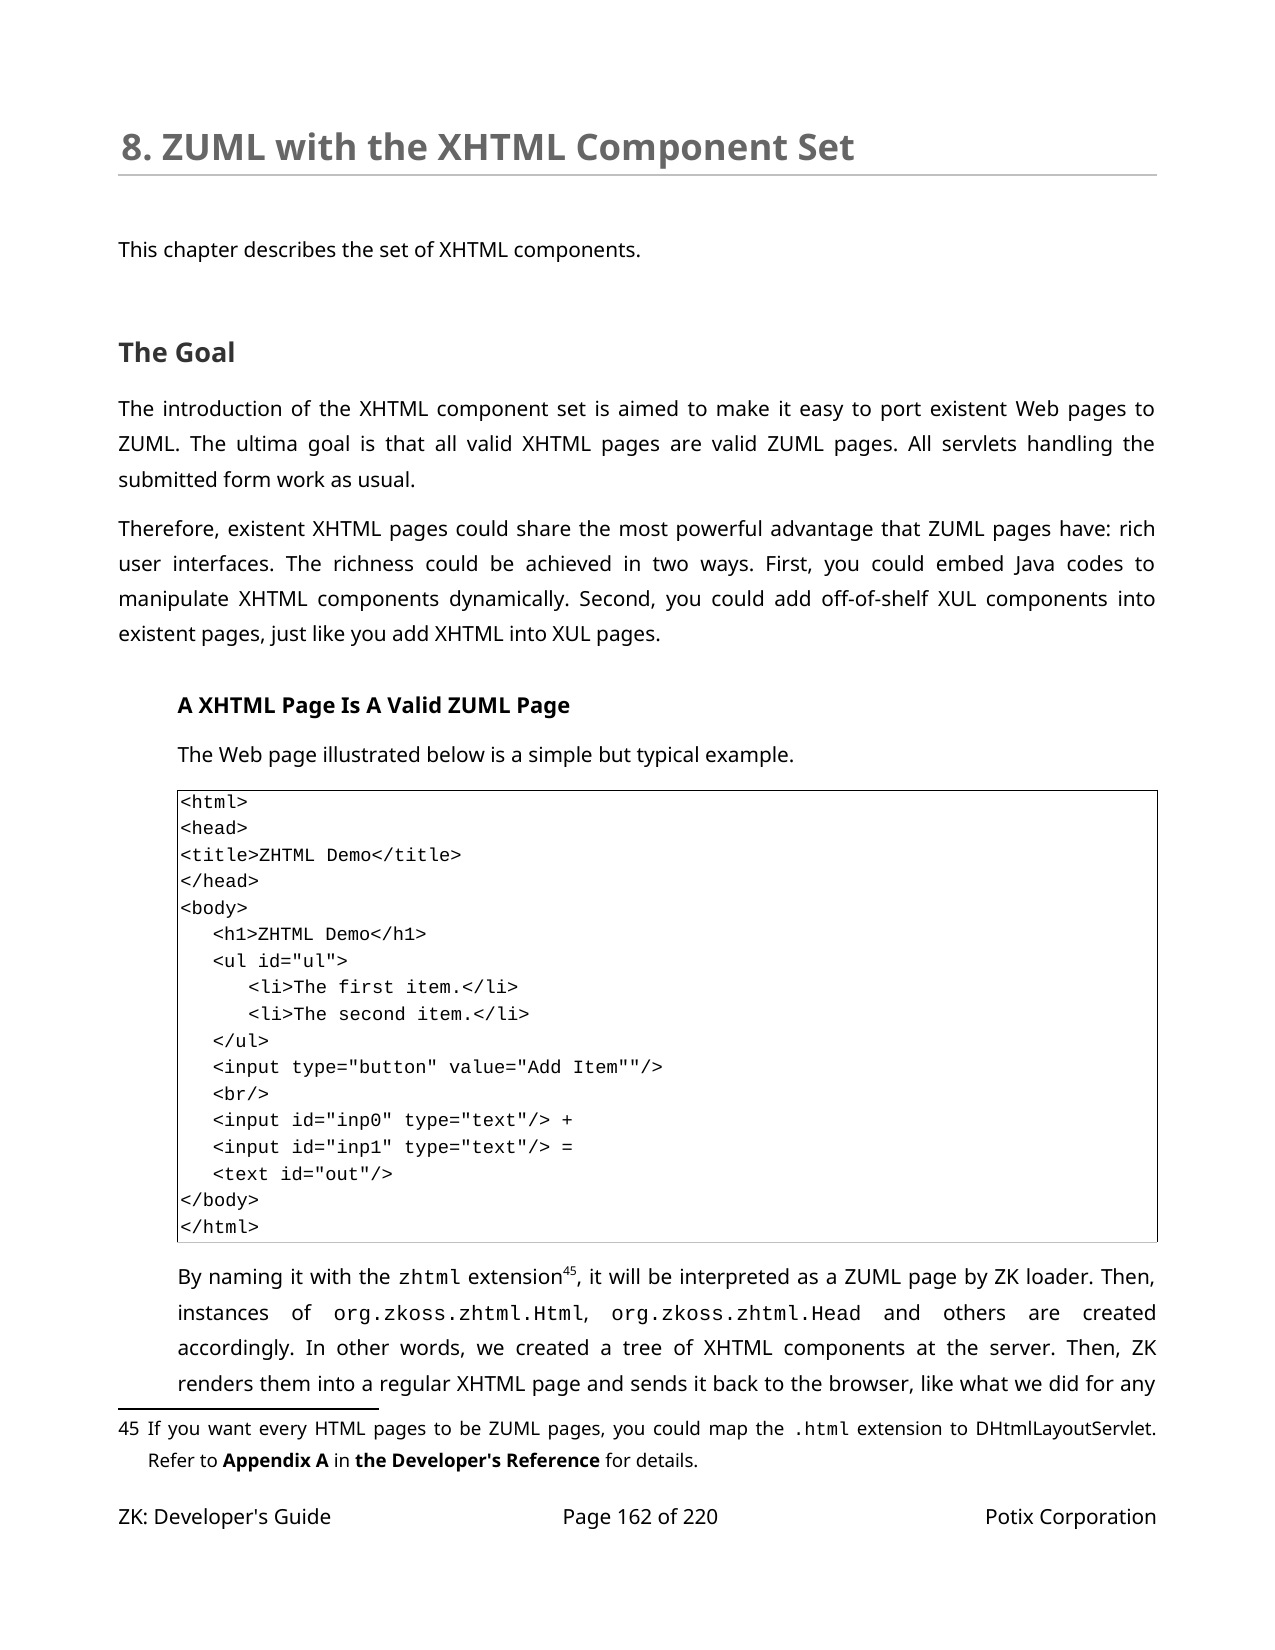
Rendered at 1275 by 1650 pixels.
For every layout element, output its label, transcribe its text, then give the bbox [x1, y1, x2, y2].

text The Web page illustrated below is a simple but typical example. [177, 741, 1157, 769]
text Therefore, existent XHTML pages could share the most powerful advantage that ZUML pages have: rich user interfaces. The richness could be achieved in two ways. First, you could embed Java codes to manipulate XHTML components dynamically. Second, you could add off-of-shelf XUL components into existent pages, just like you add XHTML into XUL pages. [118, 514, 1157, 647]
text <html> <head> <title>ZHTML Demo</title> </head> <body> <h1>ZHTML Demo</h1> <ul id="ul"> <li>The first item.</li> <li>The second item.</li> </ul> <input type="button" value="Add Item""/> <br/> <input id="inp0" type="text"/> + <input id="inp1" type="text"/> = <text id="out"/> </body> </html> [178, 791, 1157, 1242]
text The introduction of the XHTML component set is aimed to make it easy to port existent Web pages to ZUML. The ultima goal is that all valid XHTML pages are valid ZUML pages. All servlets handling the submitted form work as usual. [118, 394, 1157, 493]
text By naming it with the zhtml extension, it will be interpreted as a ZUML page by ZK loader. Then, instances of org.zkoss.zhtml.Html, org.zkoss.zhtml.Head and others are created accordingly. In other words, we created a tree of XHTML components at the server. Then, ZK renders them into a regular XHTML page and sends it back to the browser, like what we did for any [177, 1262, 1157, 1397]
subtitle A XHTML Page Is A Valid ZUML Page [177, 690, 1157, 720]
text If you want every HTML pages to be ZUML pages, you could map the .html extension to DHtmlLayoutServlet. Refer to Appendix A in the Developer's Reference for details. [118, 1415, 1157, 1473]
subtitle 8. ZUML with the XHTML Component Set [118, 118, 1157, 174]
subtitle The Goal [118, 334, 1157, 371]
text This chapter describes the set of XHTML components. [118, 235, 1157, 263]
